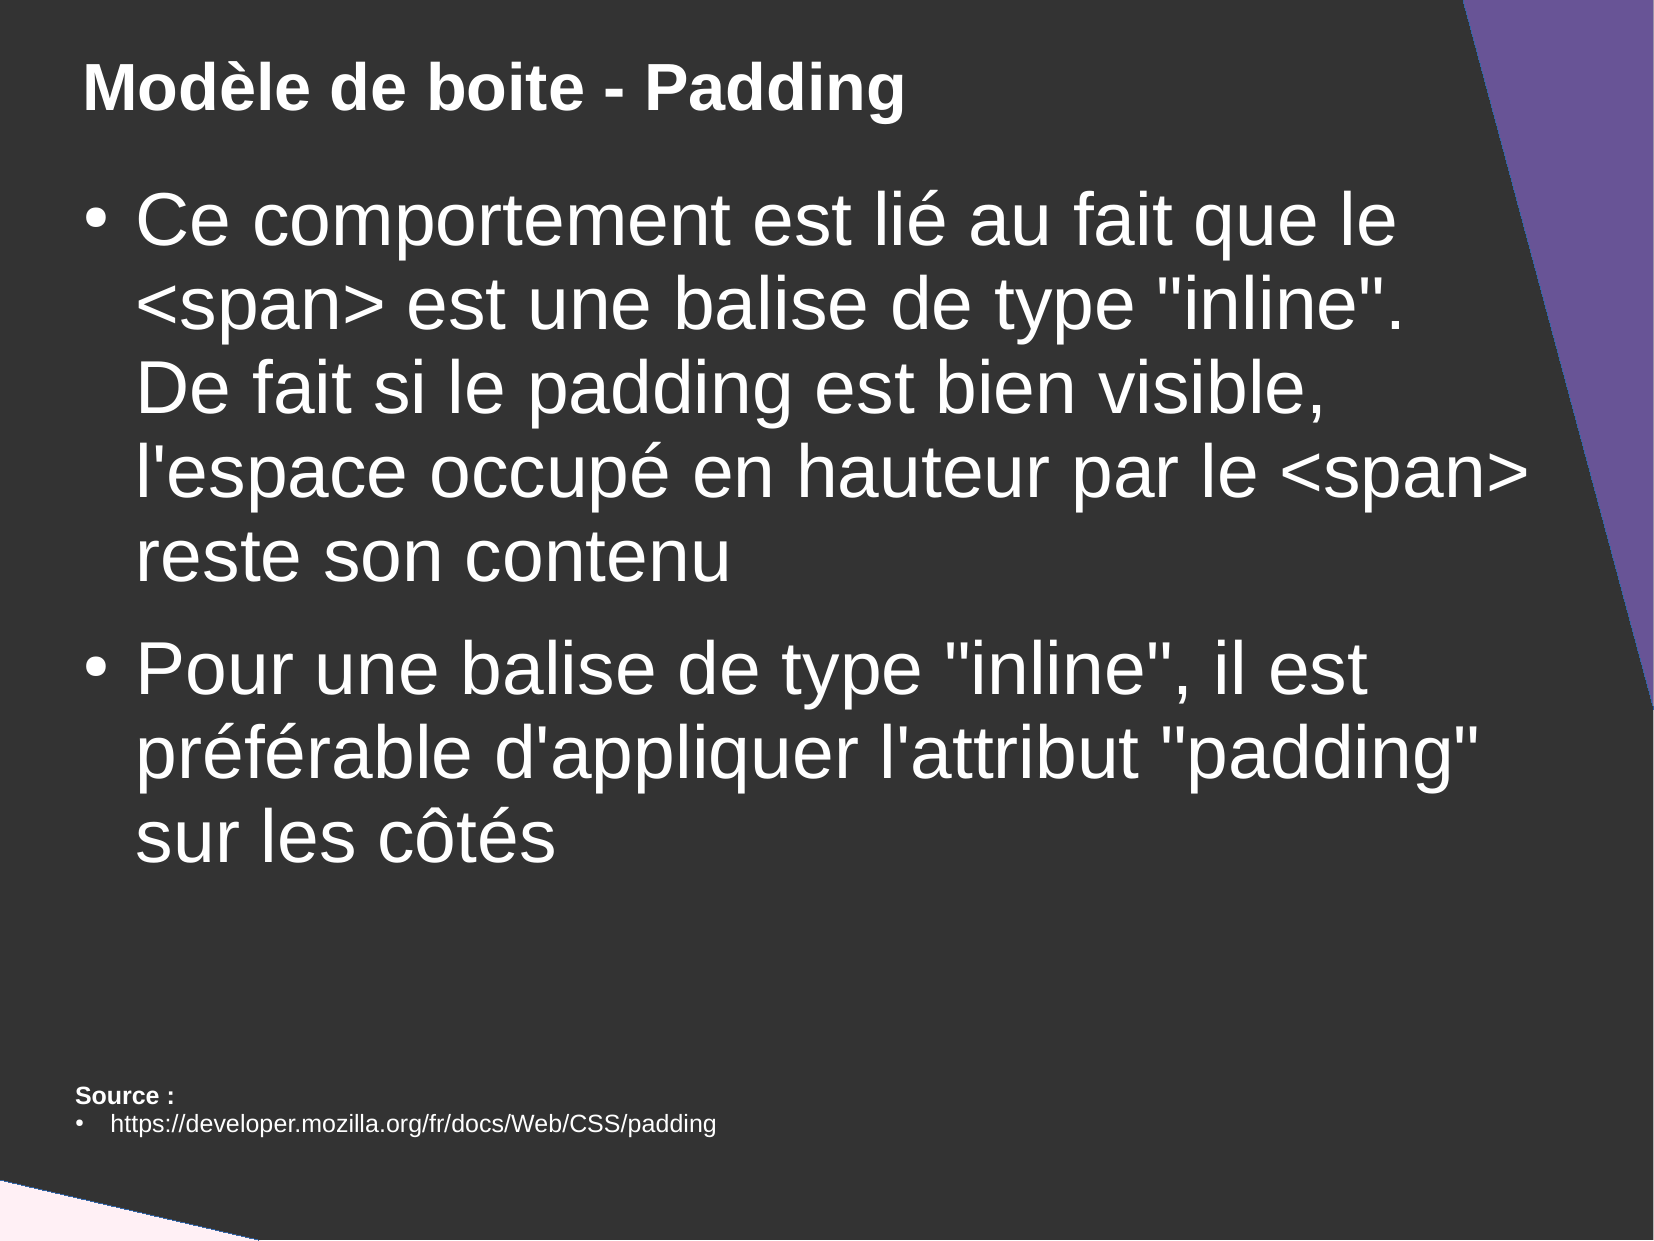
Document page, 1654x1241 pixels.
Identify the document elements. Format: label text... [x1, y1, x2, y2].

title Modèle de boite - Padding [82, 49, 1571, 130]
text_box [1463, 0, 1654, 710]
list Ce comportement est lié au fait que le <span> est une balise de type "inline". De fait si le padding est bien visible, l'espace occupé en hauteur par le <span> reste son contenu Pour une balise de type "inline", il est préférable d'appliquer l'attribut "padding" sur les côtés [64, 177, 1604, 886]
text_box [0, 1180, 263, 1241]
text_box Source : https://developer.mozilla.org/fr/docs/Web/CSS/padding [60, 1074, 1546, 1217]
